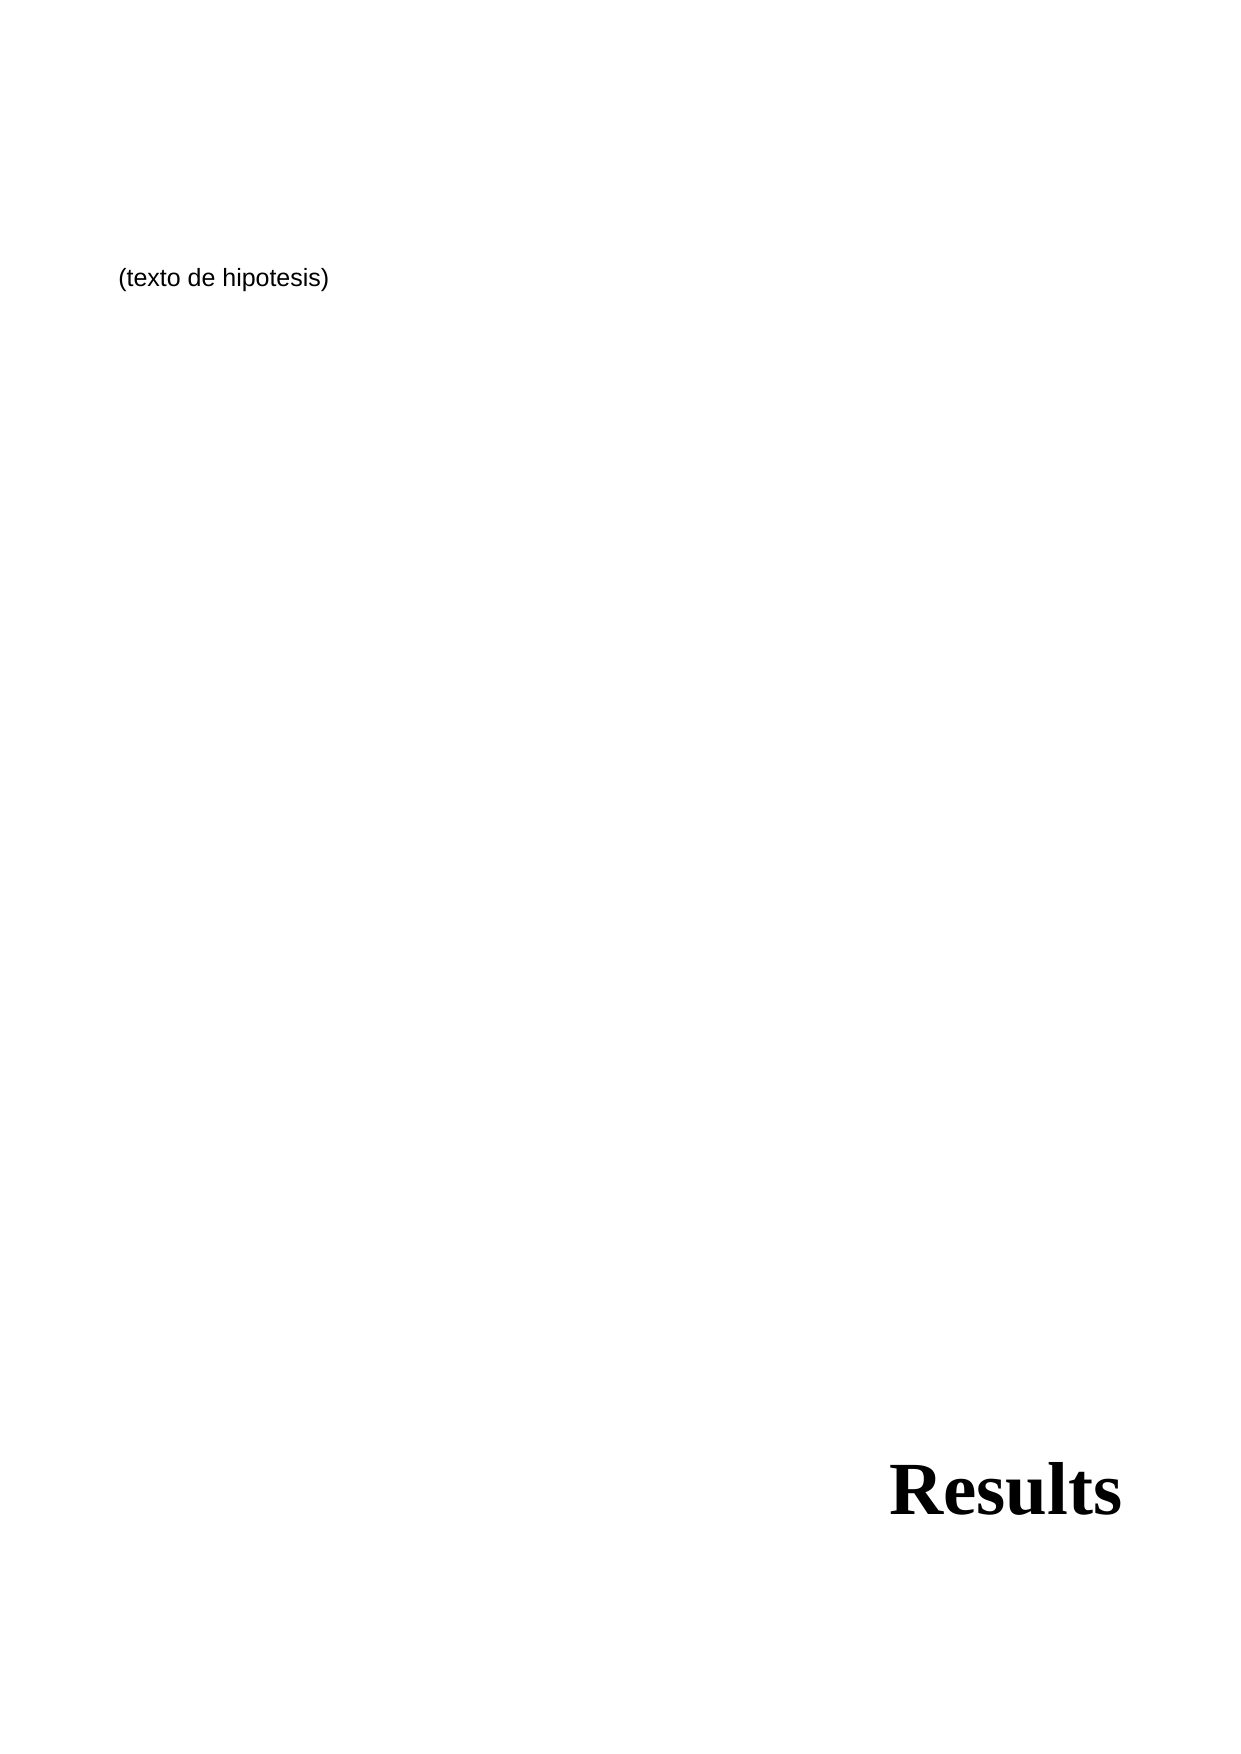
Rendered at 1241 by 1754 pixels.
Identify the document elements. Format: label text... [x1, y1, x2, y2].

text (texto de hipotesis) [118, 263, 1122, 291]
subtitle Results [118, 1444, 1122, 1530]
